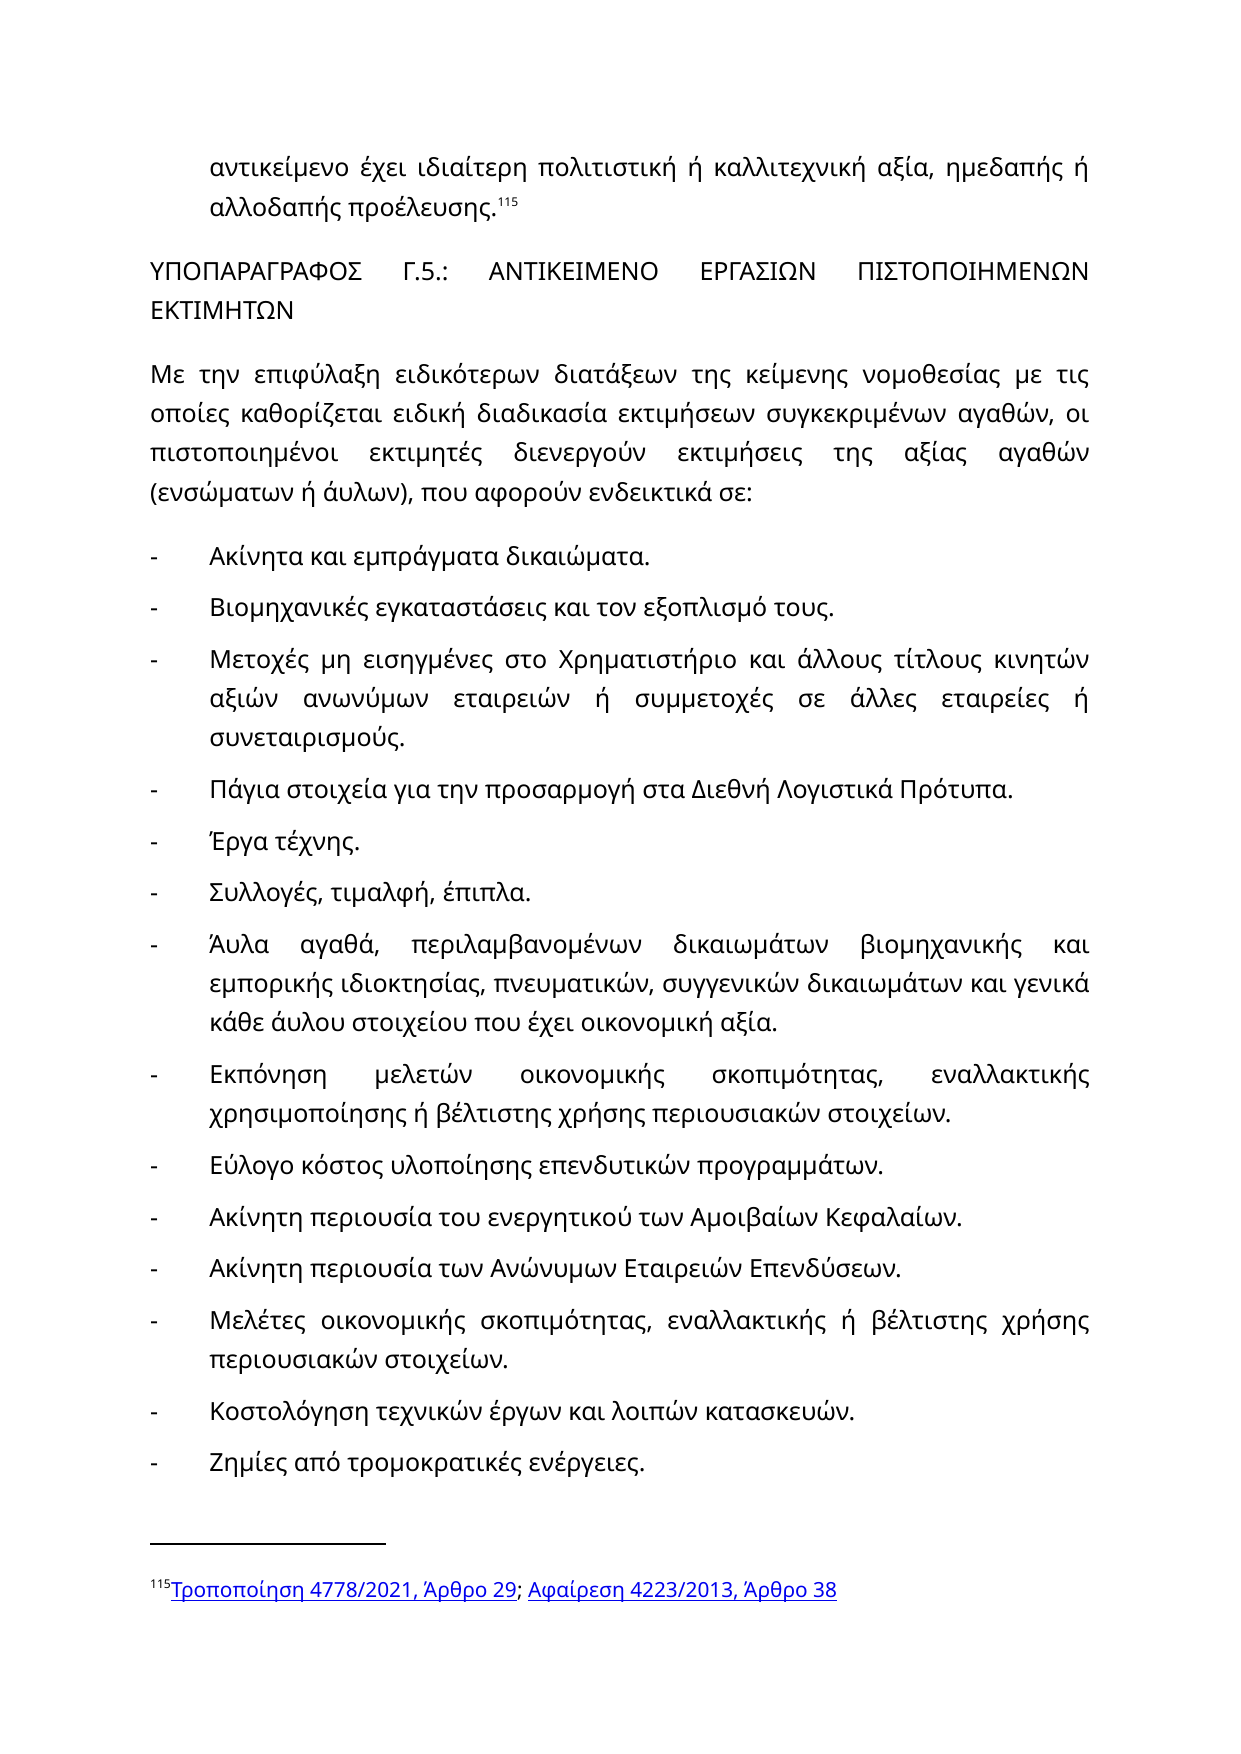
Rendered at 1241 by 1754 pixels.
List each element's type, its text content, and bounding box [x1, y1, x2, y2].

list - Πάγια στοιχεία για την προσαρμογή στα Διεθνή Λογιστικά Πρότυπα. [150, 772, 1090, 806]
list αντικείμενο έχει ιδιαίτερη πολιτιστική ή καλλιτεχνική αξία, ημεδαπής ή αλλοδαπής προέλευσης. [150, 150, 1090, 223]
list - Βιομηχανικές εγκαταστάσεις και τον εξοπλισμό τους. [150, 590, 1090, 624]
list - Συλλογές, τιμαλφή, έπιπλα. [150, 875, 1090, 909]
list - Άυλα αγαθά, περιλαμβανομένων δικαιωμάτων βιομηχανικής και εμπορικής ιδιοκτησίας, πνευματικών, συγγενικών δικαιωμάτων και γενικά κάθε άυλου στοιχείου που έχει οικονομική αξία. [150, 927, 1090, 1039]
list - Εύλογο κόστος υλοποίησης επενδυτικών προγραμμάτων. [150, 1147, 1090, 1182]
list - Ακίνητα και εμπράγματα δικαιώματα. [150, 538, 1090, 572]
list - Μελέτες οικονομικής σκοπιμότητας, εναλλακτικής ή βέλτιστης χρήσης περιουσιακών στοιχείων. [150, 1302, 1090, 1376]
list - Ζημίες από τρομοκρατικές ενέργειες. [150, 1445, 1090, 1479]
list - Έργα τέχνης. [150, 823, 1090, 857]
list - Ακίνητη περιουσία του ενεργητικού των Αμοιβαίων Κεφαλαίων. [150, 1199, 1090, 1233]
list - Εκπόνηση μελετών οικονομικής σκοπιμότητας, εναλλακτικής χρησιμοποίησης ή βέλτιστης χρήσης περιουσιακών στοιχείων. [150, 1057, 1090, 1130]
list - Κοστολόγηση τεχνικών έργων και λοιπών κατασκευών. [150, 1393, 1090, 1427]
list - Μετοχές μη εισηγμένες στο Χρηματιστήριο και άλλους τίτλους κινητών αξιών ανωνύμων εταιρειών ή συμμετοχές σε άλλες εταιρείες ή συνεταιρισμούς. [150, 642, 1090, 754]
text Τροποποίηση 4778/2021, Άρθρο 29; Αφαίρεση 4223/2013, Άρθρο 38 [150, 1576, 1090, 1604]
list - Ακίνητη περιουσία των Ανώνυμων Εταιρειών Επενδύσεων. [150, 1251, 1090, 1285]
text Με την επιφύλαξη ειδικότερων διατάξεων της κείμενης νομοθεσίας με τις οποίες καθορίζεται ειδική διαδικασία εκτιμήσεων συγκεκριμένων αγαθών, οι πιστοποιημένοι εκτιμητές διενεργούν εκτιμήσεις της αξίας αγαθών (ενσώματων ή άυλων), που αφορούν ενδεικτικά σε: [150, 357, 1090, 508]
text ΥΠΟΠΑΡΑΓΡΑΦΟΣ Γ.5.: ΑΝΤΙΚΕΙΜΕΝΟ ΕΡΓΑΣΙΩΝ ΠΙΣΤΟΠΟΙΗΜΕΝΩΝ ΕΚΤΙΜΗΤΩΝ [150, 253, 1090, 327]
